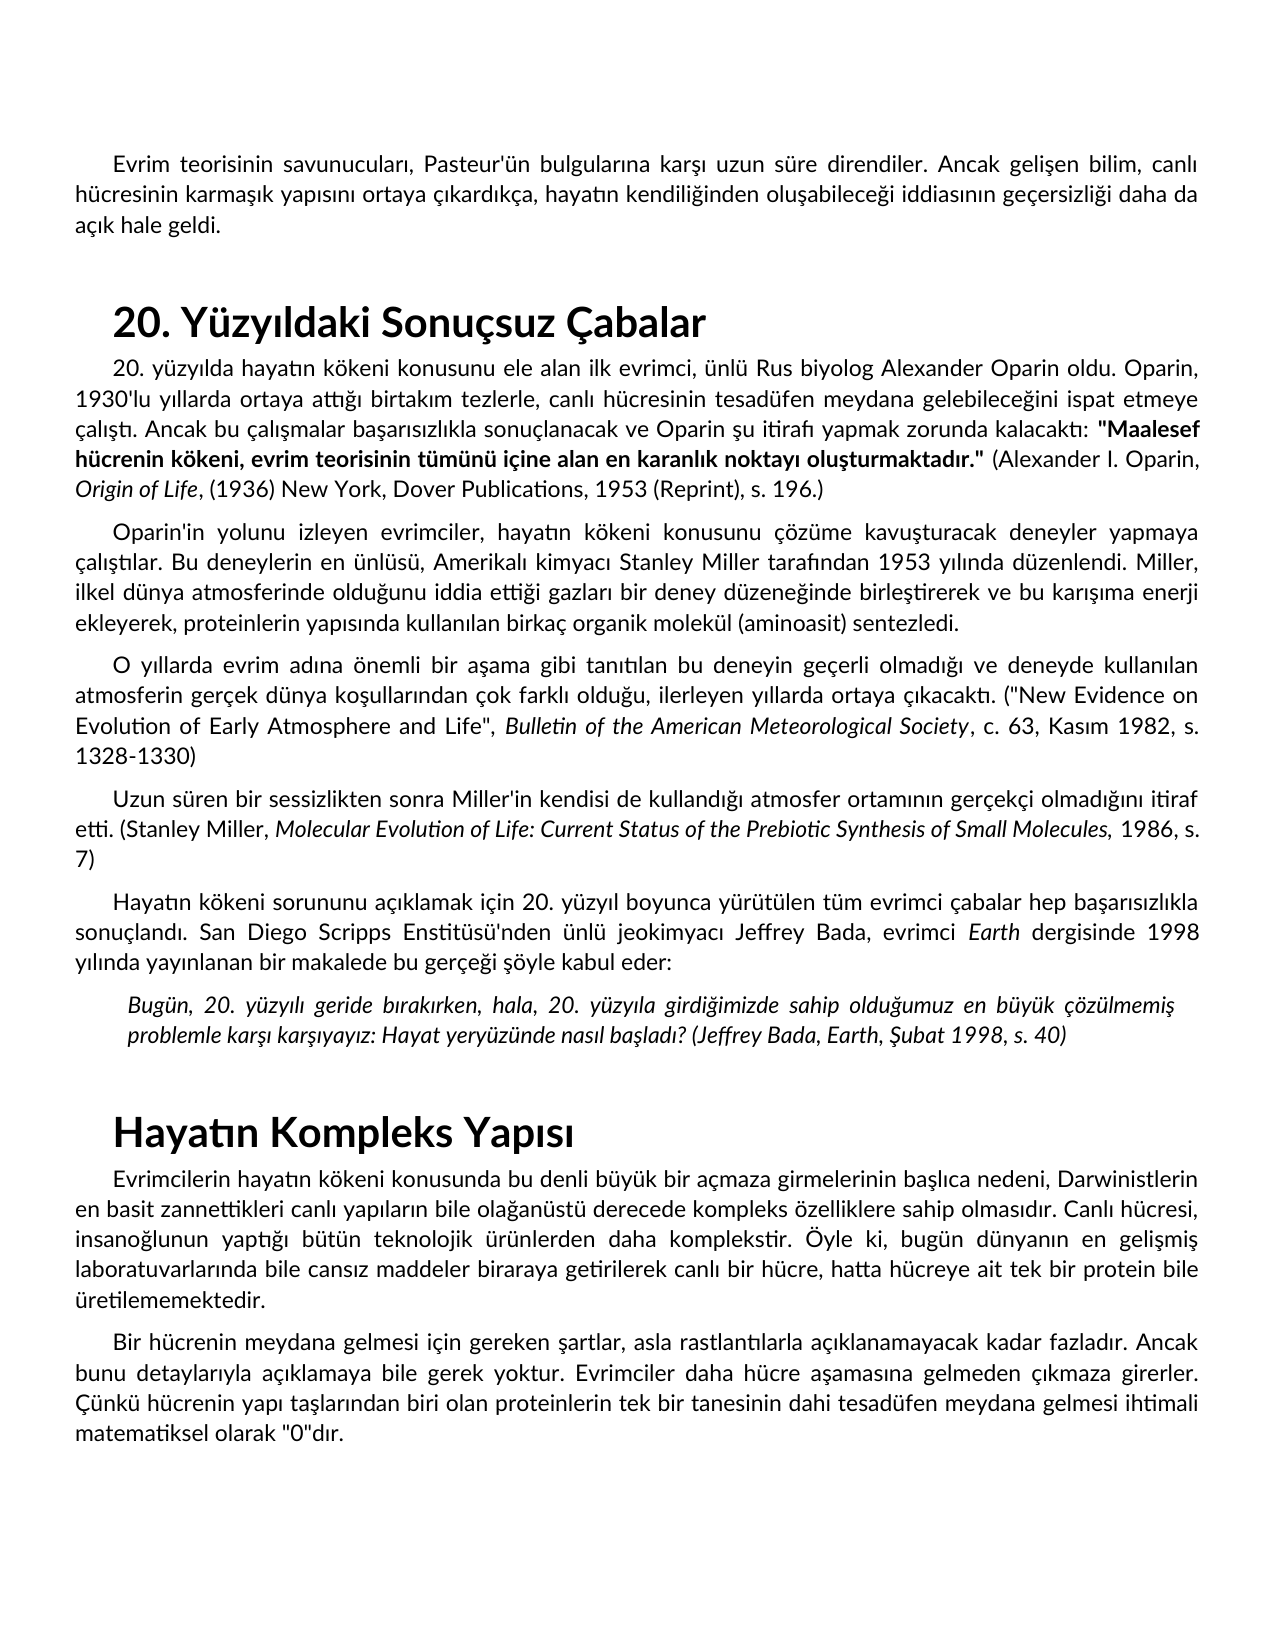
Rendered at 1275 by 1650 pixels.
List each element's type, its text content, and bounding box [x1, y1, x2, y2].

text O yıllarda evrim adına önemli bir aşama gibi tanıtılan bu deneyin geçerli olmadığı ve deneyde kullanılan atmosferin gerçek dünya koşullarından çok farklı olduğu, ilerleyen yıllarda ortaya çıkacaktı. ("New Evidence on Evolution of Early Atmosphere and Life", Bulletin of the American Meteorological Society, c. 63, Kasım 1982, s. 1328-1330) [75, 651, 1200, 769]
subtitle 20. Yüzyıldaki Sonuçsuz Çabalar [112, 296, 1200, 346]
text 20. yüzyılda hayatın kökeni konusunu ele alan ilk evrimci, ünlü Rus biyolog Alexander Oparin oldu. Oparin, 1930'lu yıllarda ortaya attığı birtakım tezlerle, canlı hücresinin tesadüfen meydana gelebileceğini ispat etmeye çalıştı. Ancak bu çalışmalar başarısızlıkla sonuçlanacak ve Oparin şu itirafı yapmak zorunda kalacaktı: "Maalesef hücrenin kökeni, evrim teorisinin tümünü içine alan en karanlık noktayı oluşturmaktadır." (Alexander I. Oparin, Origin of Life, (1936) New York, Dover Publications, 1953 (Reprint), s. 196.) [75, 354, 1200, 502]
text Bugün, 20. yüzyılı geride bırakırken, hala, 20. yüzyıla girdiğimizde sahip olduğumuz en büyük çözülmemiş problemle karşı karşıyayız: Hayat yeryüzünde nasıl başladı? (Jeffrey Bada, Earth, Şubat 1998, s. 40) [127, 991, 1177, 1048]
text Evrim teorisinin savunucuları, Pasteur'ün bulgularına karşı uzun süre direndiler. Ancak gelişen bilim, canlı hücresinin karmaşık yapısını ortaya çıkardıkça, hayatın kendiliğinden oluşabileceği iddiasının geçersizliği daha da açık hale geldi. [75, 150, 1200, 238]
text Uzun süren bir sessizlikten sonra Miller'in kendisi de kullandığı atmosfer ortamının gerçekçi olmadığını itiraf etti. (Stanley Miller, Molecular Evolution of Life: Current Status of the Prebiotic Synthesis of Small Molecules, 1986, s. 7) [75, 784, 1200, 872]
text Oparin'in yolunu izleyen evrimciler, hayatın kökeni konusunu çözüme kavuşturacak deneyler yapmaya çalıştılar. Bu deneylerin en ünlüsü, Amerikalı kimyacı Stanley Miller tarafından 1953 yılında düzenlendi. Miller, ilkel dünya atmosferinde olduğunu iddia ettiği gazları bir deney düzeneğinde birleştirerek ve bu karışıma enerji ekleyerek, proteinlerin yapısında kullanılan birkaç organik molekül (aminoasit) sentezledi. [75, 518, 1200, 636]
text Hayatın kökeni sorununu açıklamak için 20. yüzyıl boyunca yürütülen tüm evrimci çabalar hep başarısızlıkla sonuçlandı. San Diego Scripps Enstitüsü'nden ünlü jeokimyacı Jeffrey Bada, evrimci Earth dergisinde 1998 yılında yayınlanan bir makalede bu gerçeği şöyle kabul eder: [75, 887, 1200, 975]
subtitle Hayatın Kompleks Yapısı [112, 1106, 1200, 1156]
text Evrimcilerin hayatın kökeni konusunda bu denli büyük bir açmaza girmelerinin başlıca nedeni, Darwinistlerin en basit zannettikleri canlı yapıların bile olağanüstü derecede kompleks özelliklere sahip olmasıdır. Canlı hücresi, insanoğlunun yaptığı bütün teknolojik ürünlerden daha komplekstir. Öyle ki, bugün dünyanın en gelişmiş laboratuvarlarında bile cansız maddeler biraraya getirilerek canlı bir hücre, hatta hücreye ait tek bir protein bile üretilememektedir. [75, 1164, 1200, 1313]
text Bir hücrenin meydana gelmesi için gereken şartlar, asla rastlantılarla açıklanamayacak kadar fazladır. Ancak bunu detaylarıyla açıklamaya bile gerek yoktur. Evrimciler daha hücre aşamasına gelmeden çıkmaza girerler. Çünkü hücrenin yapı taşlarından biri olan proteinlerin tek bir tanesinin dahi tesadüfen meydana gelmesi ihtimali matematiksel olarak "0"dır. [75, 1328, 1200, 1446]
